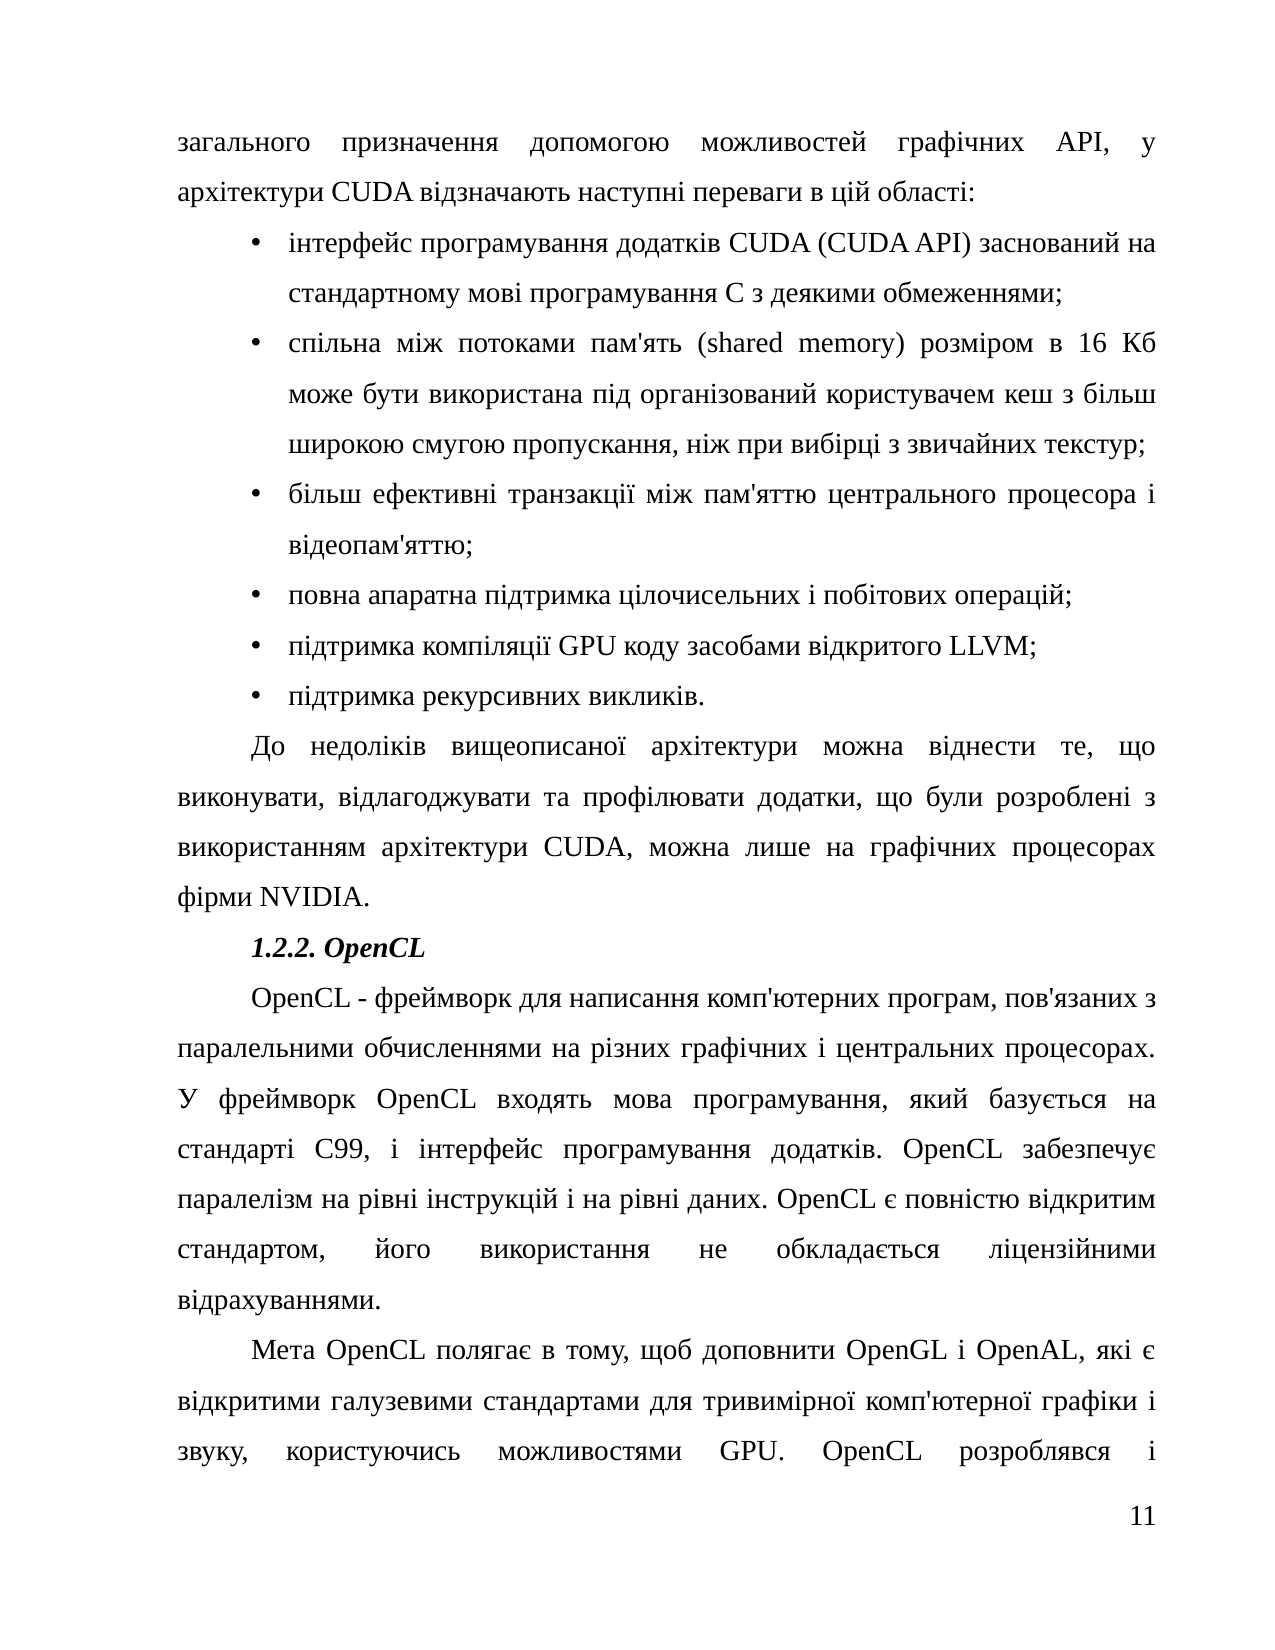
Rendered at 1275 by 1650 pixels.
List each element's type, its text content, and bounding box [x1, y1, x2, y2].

text 1.2.2. OpenCL [177, 930, 1157, 963]
list інтерфейс програмування додатків CUDA (CUDA API) заснований на стандартному мові програмування С з деякими обмеженнями; [251, 225, 1157, 309]
text загального призначення допомогою можливостей графічних API, у архітектури CUDA відзначають наступні переваги в цій області: [177, 124, 1157, 208]
list підтримка рекурсивних викликів. [251, 678, 1157, 712]
text Мета OpenCL полягає в тому, щоб доповнити OpenGL і OpenAL, які є відкритими галузевими стандартами для тривимірної комп'ютерної графіки і звуку, користуючись можливостями GPU. OpenCL розроблявся і [177, 1332, 1157, 1466]
text OpenCL - фреймворк для написання комп'ютерних програм, пов'язаних з паралельними обчисленнями на різних графічних і центральних процесорах. У фреймворк OpenCL входять мова програмування, який базується на стандарті C99, і інтерфейс програмування додатків. OpenCL забезпечує паралелізм на рівні інструкцій і на рівні даних. OpenCL є повністю відкритим стандартом, його використання не обкладається ліцензійними відрахуваннями. [177, 980, 1157, 1316]
text До недоліків вищеописаної архітектури можна віднести те, що виконувати, відлагоджувати та профілювати додатки, що були розроблені з використанням архітектури CUDA, можна лише на графічних процесорах фірми NVIDIA. [177, 728, 1157, 913]
list підтримка компіляції GPU коду засобами відкритого LLVM; [251, 628, 1157, 661]
list більш ефективні транзакції між пам'яттю центрального процесора і відеопам'яттю; [251, 477, 1157, 561]
list cпільна між потоками пам'ять (shared memory) розміром в 16 Кб може бути використана під організований користувачем кеш з більш широкою смугою пропускання, ніж при вибірці з звичайних текстур; [251, 326, 1157, 460]
list повна апаратна підтримка цілочисельних і побітових операцій; [251, 577, 1157, 611]
